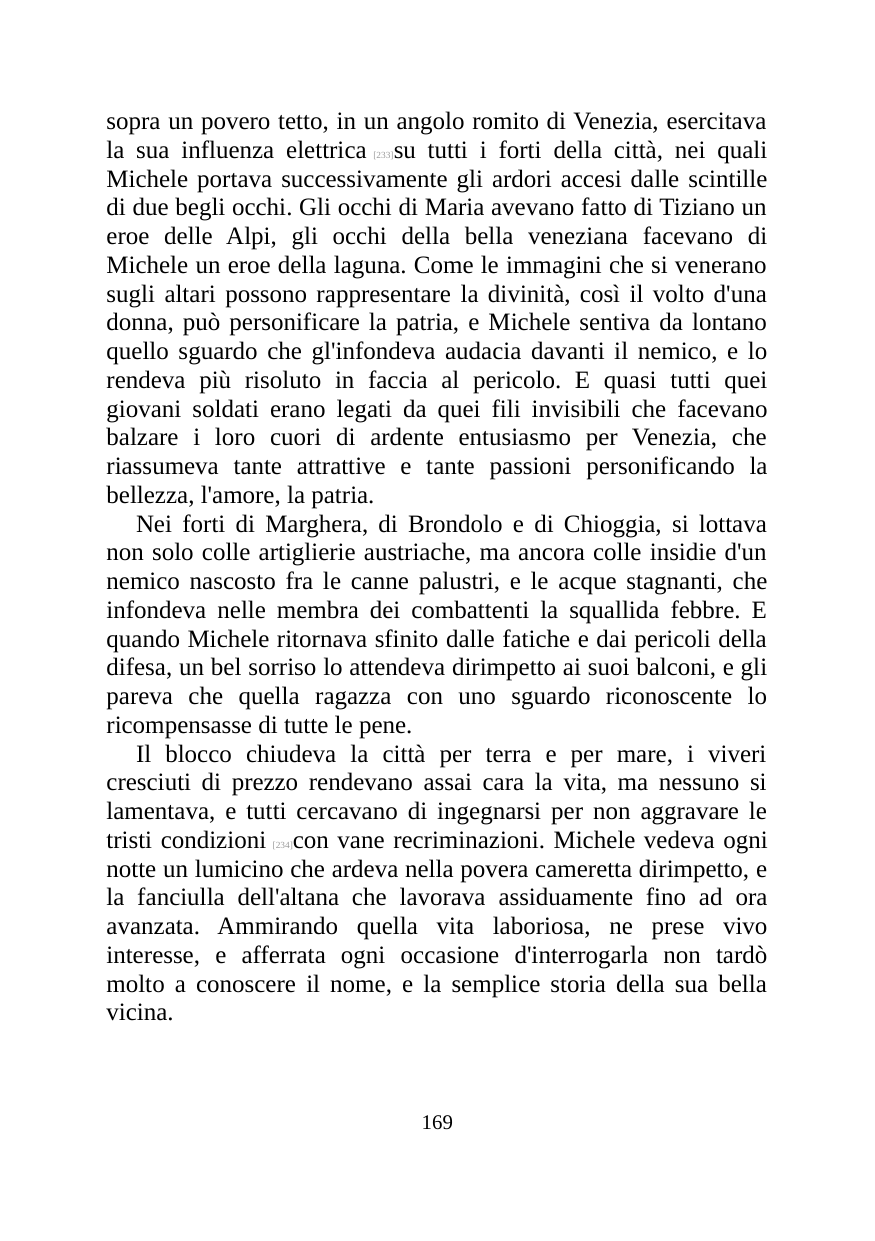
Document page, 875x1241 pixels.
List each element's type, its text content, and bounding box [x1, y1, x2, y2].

text Nei forti di Marghera, di Brondolo e di Chioggia, si lottava non solo colle artiglierie austriache, ma ancora colle insidie d'un nemico nascosto fra le canne palustri, e le acque stagnanti, che infondeva nelle membra dei combattenti la squallida febbre. E quando Michele ritornava sfinito dalle fatiche e dai pericoli della difesa, un bel sorriso lo attendeva dirimpetto ai suoi balconi, e gli pareva che quella ragazza con uno sguardo riconoscente lo ricompensasse di tutte le pene. [106, 509, 768, 739]
text Il blocco chiudeva la città per terra e per mare, i viveri cresciuti di prezzo rendevano assai cara la vita, ma nessuno si lamentava, e tutti cercavano di ingegnarsi per non aggravare le tristi condizioni [234]con vane recriminazioni. Michele vedeva ogni notte un lumicino che ardeva nella povera cameretta dirimpetto, e la fanciulla dell'altana che lavorava assiduamente fino ad ora avanzata. Ammirando quella vita laboriosa, ne prese vivo interesse, e afferrata ogni occasione d'interrogarla non tardò molto a conoscere il nome, e la semplice storia della sua bella vicina. [106, 739, 768, 1026]
text sopra un povero tetto, in un angolo romito di Venezia, esercitava la sua influenza elettrica [233]su tutti i forti della città, nei quali Michele portava successivamente gli ardori accesi dalle scintille di due begli occhi. Gli occhi di Maria avevano fatto di Tiziano un eroe delle Alpi, gli occhi della bella veneziana facevano di Michele un eroe della laguna. Come le immagini che si venerano sugli altari possono rappresentare la divinità, così il volto d'una donna, può personificare la patria, e Michele sentiva da lontano quello sguardo che gl'infondeva audacia davanti il nemico, e lo rendeva più risoluto in faccia al pericolo. E quasi tutti quei giovani soldati erano legati da quei fili invisibili che facevano balzare i loro cuori di ardente entusiasmo per Venezia, che riassumeva tante attrattive e tante passioni personificando la bellezza, l'amore, la patria. [106, 106, 768, 509]
